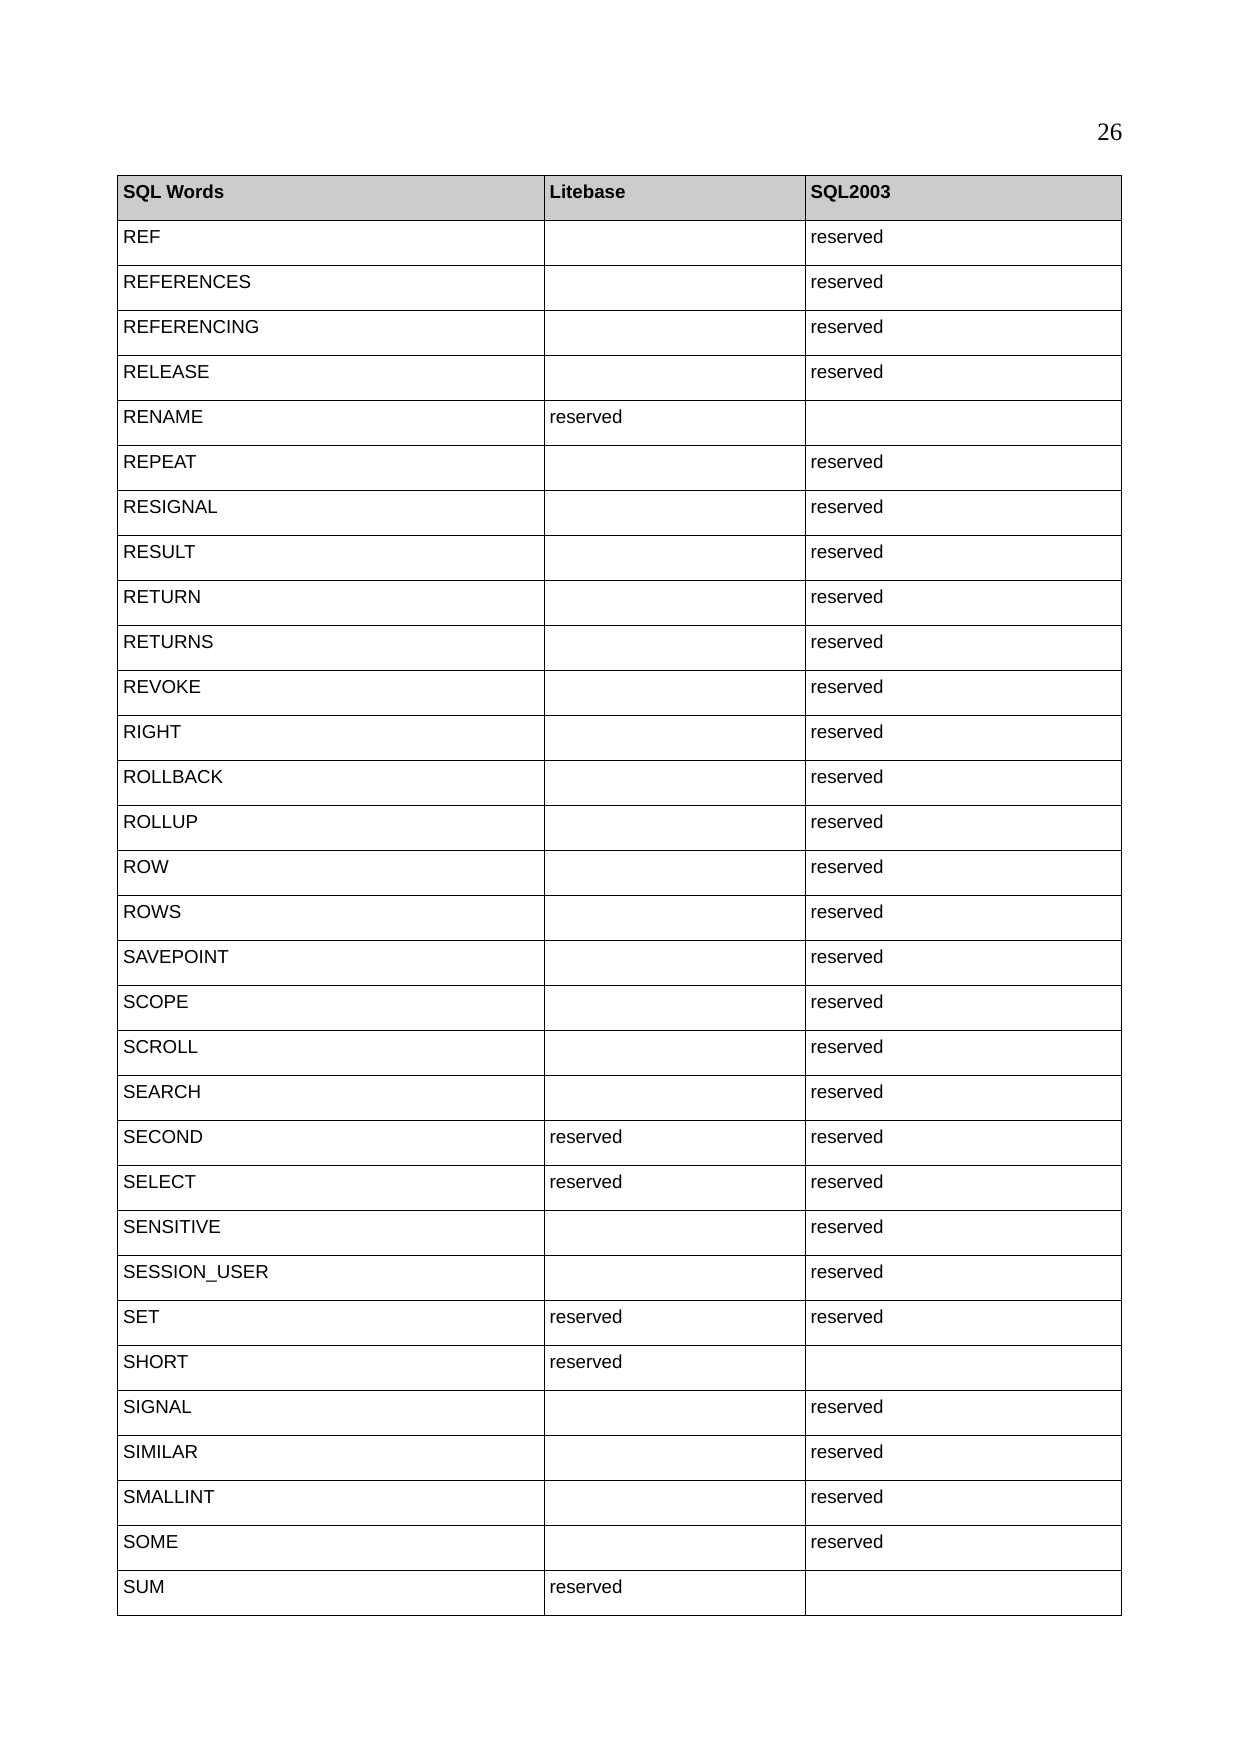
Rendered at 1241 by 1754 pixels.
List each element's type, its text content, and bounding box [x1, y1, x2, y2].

table_header SQL Words [118, 176, 544, 220]
table_cell reserved [806, 671, 1121, 715]
table_cell SEARCH [118, 1076, 544, 1120]
table_cell REVOKE [118, 671, 544, 715]
table_cell reserved [806, 851, 1121, 895]
table_cell SECOND [118, 1121, 544, 1165]
table_cell reserved [806, 986, 1121, 1030]
table_cell ROW [118, 851, 544, 895]
table_cell REFERENCES [118, 266, 544, 310]
table_cell SIGNAL [118, 1391, 544, 1435]
table_cell reserved [545, 401, 805, 445]
table_cell REPEAT [118, 446, 544, 490]
table_cell [545, 311, 805, 355]
table_cell [545, 266, 805, 310]
table_cell [545, 581, 805, 625]
table_cell reserved [806, 896, 1121, 940]
table_cell RESIGNAL [118, 491, 544, 535]
table_cell reserved [806, 1076, 1121, 1120]
table_cell reserved [806, 1391, 1121, 1435]
table_cell reserved [806, 806, 1121, 850]
table_cell RETURN [118, 581, 544, 625]
table_cell reserved [545, 1166, 805, 1210]
table_cell [545, 356, 805, 400]
table_cell [545, 446, 805, 490]
table_cell RELEASE [118, 356, 544, 400]
table_cell reserved [806, 536, 1121, 580]
table_cell reserved [806, 1121, 1121, 1165]
table_cell [545, 1391, 805, 1435]
table_cell reserved [806, 1256, 1121, 1300]
table_cell reserved [806, 491, 1121, 535]
table_cell [545, 1031, 805, 1075]
table_cell [545, 806, 805, 850]
table_cell [545, 851, 805, 895]
table_cell reserved [806, 221, 1121, 265]
table_cell reserved [806, 581, 1121, 625]
table_cell ROLLUP [118, 806, 544, 850]
table_cell SESSION_USER [118, 1256, 544, 1300]
table_cell REFERENCING [118, 311, 544, 355]
table_cell ROWS [118, 896, 544, 940]
table_cell reserved [806, 941, 1121, 985]
table_cell SELECT [118, 1166, 544, 1210]
table_cell reserved [806, 446, 1121, 490]
table_cell [545, 716, 805, 760]
table_cell [545, 1481, 805, 1525]
table_cell SAVEPOINT [118, 941, 544, 985]
table_cell [545, 941, 805, 985]
table_cell reserved [806, 1481, 1121, 1525]
table_cell reserved [806, 1526, 1121, 1570]
table_cell reserved [806, 761, 1121, 805]
table_cell [545, 986, 805, 1030]
table_cell SCROLL [118, 1031, 544, 1075]
table_cell [545, 1256, 805, 1300]
table_cell SENSITIVE [118, 1211, 544, 1255]
table_cell [545, 896, 805, 940]
table_cell [545, 761, 805, 805]
table_cell [806, 1346, 1121, 1390]
table_cell RIGHT [118, 716, 544, 760]
table_cell REF [118, 221, 544, 265]
table_cell SHORT [118, 1346, 544, 1390]
table_cell reserved [545, 1346, 805, 1390]
table_cell SCOPE [118, 986, 544, 1030]
table_cell reserved [545, 1571, 805, 1615]
table_cell [545, 221, 805, 265]
table_cell reserved [806, 311, 1121, 355]
table_header Litebase [545, 176, 805, 220]
table_cell [545, 536, 805, 580]
table_cell [545, 1436, 805, 1480]
table_cell reserved [806, 1301, 1121, 1345]
table_cell reserved [806, 626, 1121, 670]
table_cell [806, 1571, 1121, 1615]
table_cell [545, 671, 805, 715]
table_cell RENAME [118, 401, 544, 445]
table_cell [806, 401, 1121, 445]
table_cell reserved [806, 716, 1121, 760]
table_cell reserved [545, 1301, 805, 1345]
table_cell reserved [806, 1211, 1121, 1255]
table_cell reserved [806, 356, 1121, 400]
table_cell ROLLBACK [118, 761, 544, 805]
table_cell [545, 1211, 805, 1255]
table_cell SIMILAR [118, 1436, 544, 1480]
table_cell [545, 1076, 805, 1120]
table_cell reserved [806, 266, 1121, 310]
table_cell SMALLINT [118, 1481, 544, 1525]
table_cell reserved [545, 1121, 805, 1165]
table_cell reserved [806, 1166, 1121, 1210]
table_cell reserved [806, 1436, 1121, 1480]
table_header SQL2003 [806, 176, 1121, 220]
table_cell [545, 1526, 805, 1570]
table_cell [545, 491, 805, 535]
table_cell SUM [118, 1571, 544, 1615]
table_cell SOME [118, 1526, 544, 1570]
table_cell SET [118, 1301, 544, 1345]
table_cell reserved [806, 1031, 1121, 1075]
table_cell RETURNS [118, 626, 544, 670]
table_cell [545, 626, 805, 670]
table_cell RESULT [118, 536, 544, 580]
